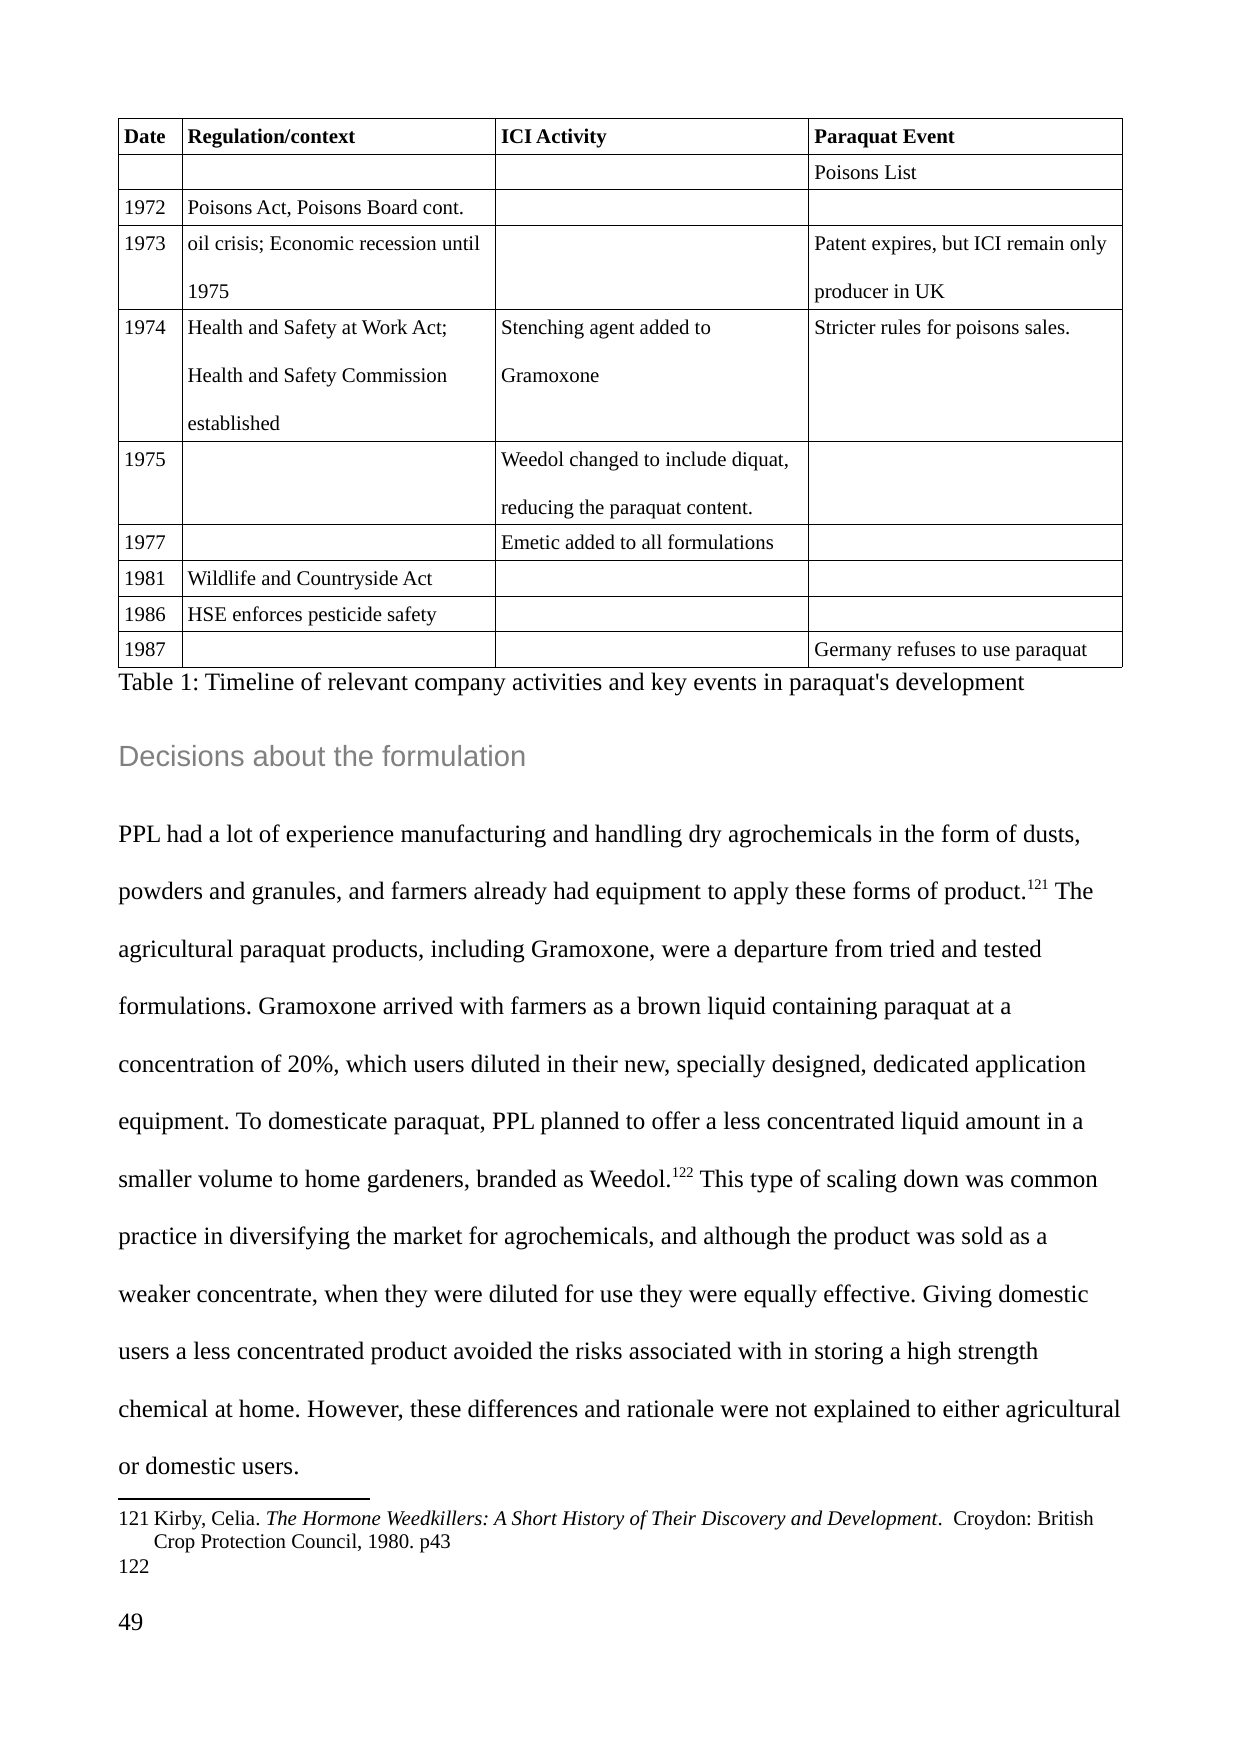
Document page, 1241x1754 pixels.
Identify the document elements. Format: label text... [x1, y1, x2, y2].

table_header ICI Activity [496, 119, 808, 154]
text Table 1: Timeline of relevant company activities and key events in paraquat's development [118, 668, 1122, 696]
table_cell 1986 [119, 597, 182, 631]
table_cell [496, 155, 808, 189]
table_header Date [119, 119, 182, 154]
subtitle Decisions about the formulation [118, 739, 1122, 773]
table_cell [809, 525, 1122, 560]
text Kirby, Celia. The Hormone Weedkillers: A Short History of Their Discovery and Development. Croydon: British Crop Protection Council, 1980. p43 [118, 1505, 1122, 1553]
table_header Paraquat Event [809, 119, 1122, 154]
table_cell 1975 [119, 442, 182, 524]
table_cell [496, 597, 808, 631]
table_cell [183, 525, 495, 560]
table_cell [496, 226, 808, 309]
table_cell Emetic added to all formulations [496, 525, 808, 560]
table_cell HSE enforces pesticide safety [183, 597, 495, 631]
table_cell [496, 561, 808, 596]
table_cell Poisons List [809, 155, 1122, 189]
table_cell [183, 632, 495, 667]
table_cell [809, 561, 1122, 596]
table_cell Poisons Act, Poisons Board cont. [183, 190, 495, 225]
table_header Regulation/context [183, 119, 495, 154]
table_cell [809, 597, 1122, 631]
table_cell [809, 442, 1122, 524]
table_cell 1987 [119, 632, 182, 667]
table_cell [183, 442, 495, 524]
table_cell [809, 190, 1122, 225]
table_cell 1974 [119, 310, 182, 441]
table_cell Wildlife and Countryside Act [183, 561, 495, 596]
table_cell Stricter rules for poisons sales. [809, 310, 1122, 441]
table_cell 1973 [119, 226, 182, 309]
table_cell oil crisis; Economic recession until 1975 [183, 226, 495, 309]
text PPL had a lot of experience manufacturing and handling dry agrochemicals in the form of dusts, powders and granules, and farmers already had equipment to apply these forms of product. The agricultural paraquat products, including Gramoxone, were a departure from tried and tested formulations. Gramoxone arrived with farmers as a brown liquid containing paraquat at a concentration of 20%, which users diluted in their new, specially designed, dedicated application equipment. To domesticate paraquat, PPL planned to offer a less concentrated liquid amount in a smaller volume to home gardeners, branded as Weedol. This type of scaling down was common practice in diversifying the market for agrochemicals, and although the product was sold as a weaker concentrate, when they were diluted for use they were equally effective. Giving domestic users a less concentrated product avoided the risks associated with in storing a high strength chemical at home. However, these differences and rationale were not explained to either agricultural or domestic users. [118, 819, 1122, 1480]
table_cell [183, 155, 495, 189]
table_cell [496, 632, 808, 667]
table_cell 1972 [119, 190, 182, 225]
table_cell [119, 155, 182, 189]
table_cell 1977 [119, 525, 182, 560]
table_cell 1981 [119, 561, 182, 596]
table_cell Weedol changed to include diquat, reducing the paraquat content. [496, 442, 808, 524]
table_cell Germany refuses to use paraquat [809, 632, 1122, 667]
table_cell [496, 190, 808, 225]
table_cell Health and Safety at Work Act; Health and Safety Commission established [183, 310, 495, 441]
table_cell Patent expires, but ICI remain only producer in UK [809, 226, 1122, 309]
table_cell Stenching agent added to Gramoxone [496, 310, 808, 441]
